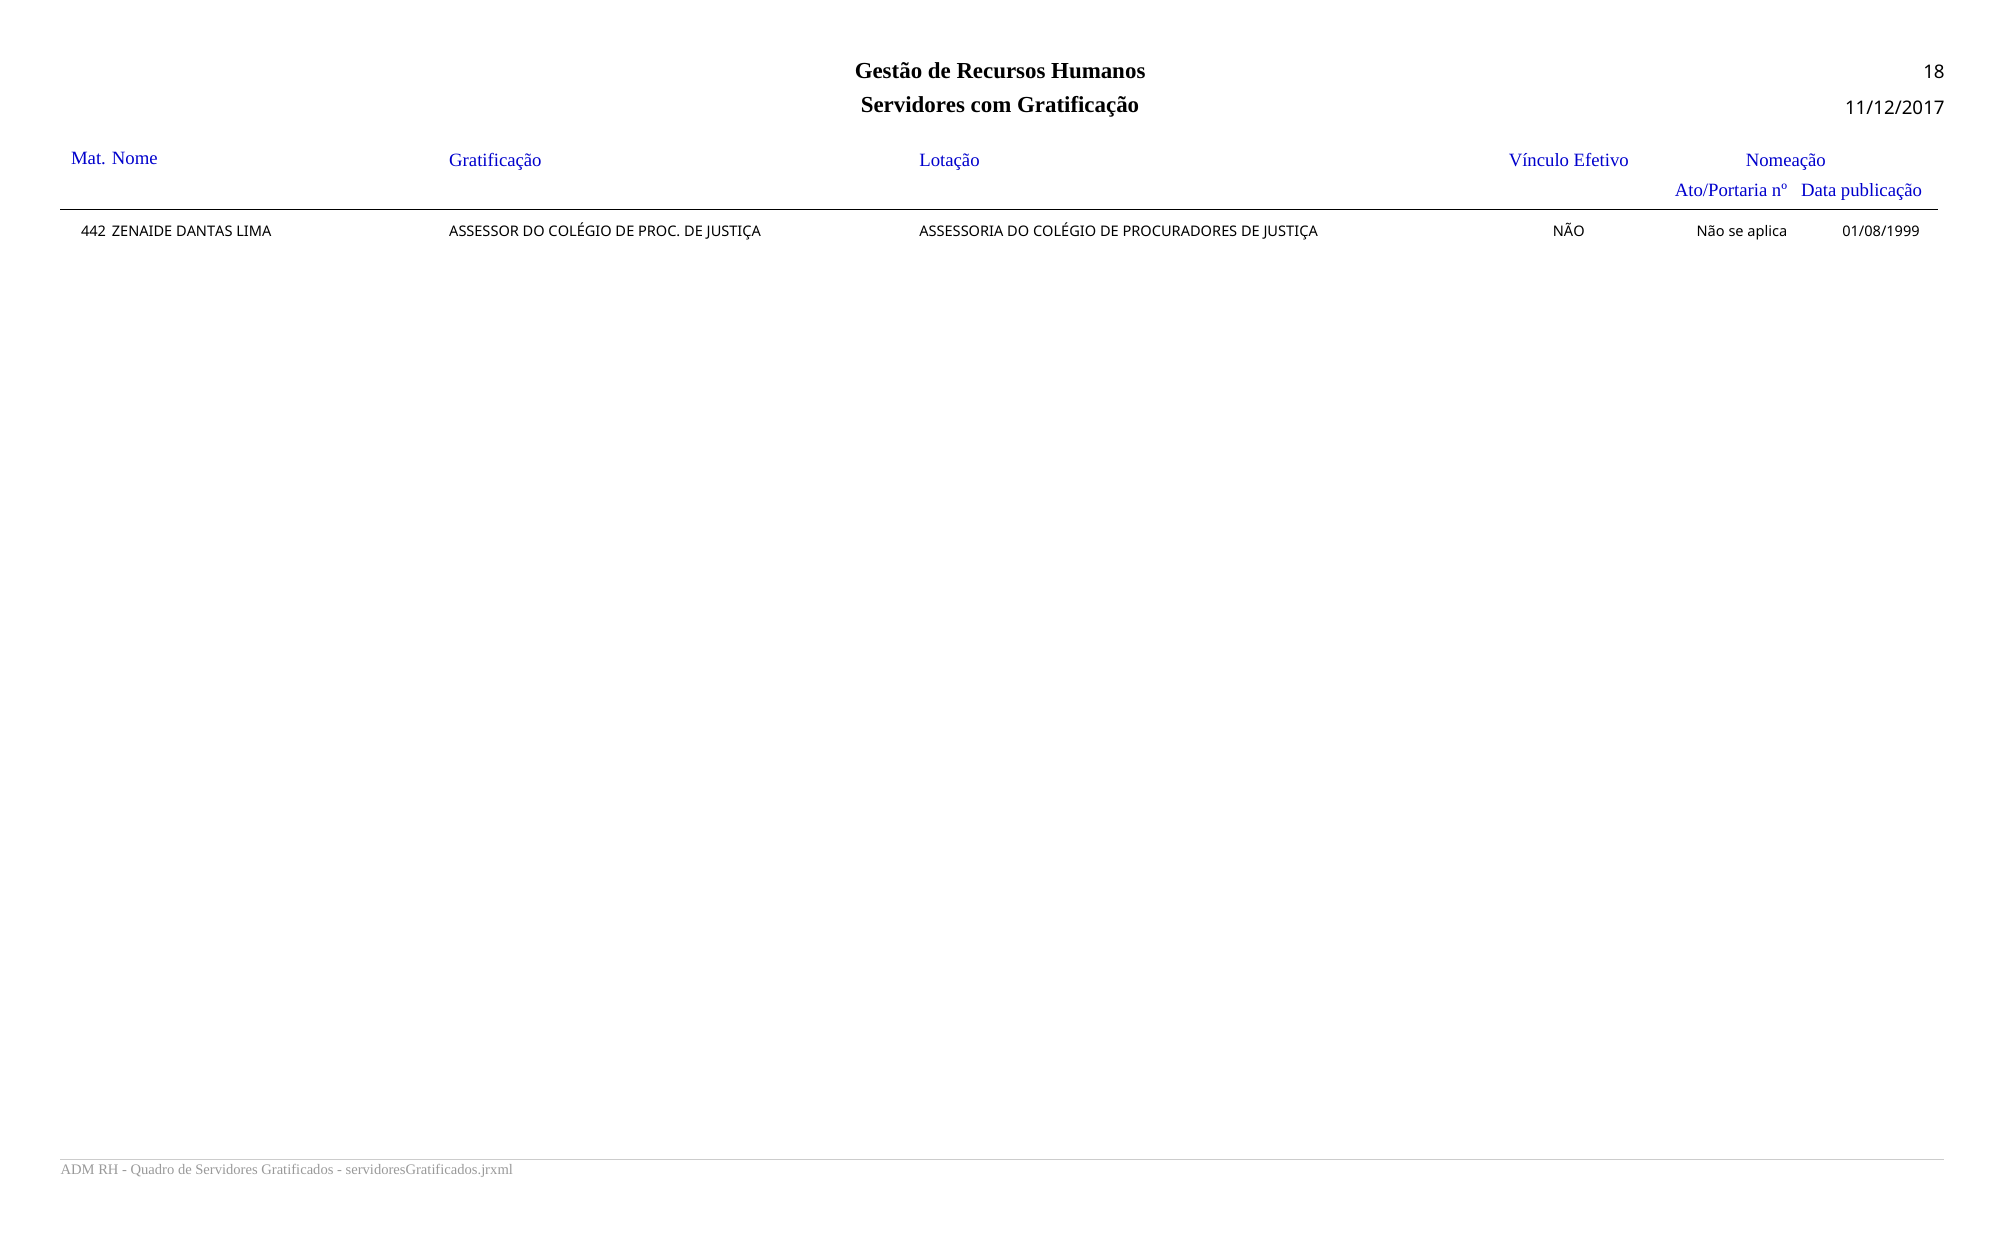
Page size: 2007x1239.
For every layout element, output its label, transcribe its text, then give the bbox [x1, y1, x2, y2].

table_cell Gestão de Recursos Humanos [213, 57, 1787, 85]
table_cell [1486, 263, 2007, 280]
table_header Mat. [44, 147, 106, 177]
table_cell 01/08/1999 [1793, 220, 1919, 249]
table_cell [0, 149, 44, 177]
table_cell 442 [9, 220, 106, 249]
table_cell 18 [1790, 59, 1944, 85]
table_cell [0, 280, 2007, 1159]
table_cell [440, 263, 449, 280]
table_cell [0, 1159, 60, 1183]
table_cell [1945, 1159, 2007, 1183]
table_cell [0, 249, 112, 262]
table_cell [440, 249, 449, 262]
table_cell [1945, 59, 2007, 85]
table_cell [0, 220, 9, 249]
table_cell [1920, 220, 2007, 249]
table_cell [1486, 249, 1495, 262]
table_cell [1922, 179, 2007, 208]
table_cell [0, 179, 1649, 208]
table_cell [910, 263, 919, 280]
table_cell Não se aplica [1649, 220, 1787, 249]
table_cell [910, 149, 919, 177]
table_cell [0, 85, 2007, 91]
table_header Nome [112, 147, 199, 177]
table_cell [0, 95, 213, 123]
table_cell [106, 220, 112, 249]
table_cell [440, 220, 449, 249]
table_cell [1486, 149, 1495, 177]
table_cell Ato/Portaria nº [1649, 179, 1787, 208]
table_cell NÃO [1495, 220, 1642, 262]
table_cell [910, 249, 919, 262]
table_cell ZENAIDE DANTAS LIMA [112, 220, 440, 280]
table_cell [1642, 249, 2007, 262]
table_cell [0, 59, 213, 85]
table_cell ADM RH - Quadro de Servidores Gratificados - servidoresGratificados.jrxml [60, 1160, 1944, 1183]
table_cell Data publicação [1787, 179, 1922, 208]
table_cell [199, 149, 449, 177]
table_cell [0, 211, 2007, 220]
table_cell Gratificação [449, 149, 910, 178]
table_cell [910, 220, 919, 249]
table_cell 11/12/2017 [1790, 95, 1944, 123]
table_cell [1922, 149, 2007, 177]
table_cell Nomeação [1649, 149, 1922, 178]
table_cell Lotação [919, 149, 1486, 178]
table_cell [1642, 220, 1649, 249]
table_cell Servidores com Gratificação [213, 91, 1787, 123]
table_cell [1787, 220, 1792, 249]
table_cell [106, 149, 112, 177]
table_cell [0, 123, 2007, 147]
table_cell ASSESSOR DO COLÉGIO DE PROC. DE JUSTIÇA [449, 220, 910, 280]
table_header [0, 0, 2007, 57]
table_cell [1486, 220, 1495, 249]
table_cell [1945, 95, 2007, 123]
table_cell [0, 263, 112, 280]
table_cell [1642, 149, 1649, 177]
table_cell ASSESSORIA DO COLÉGIO DE PROCURADORES DE JUSTIÇA [919, 220, 1486, 280]
table_cell Vínculo Efetivo [1495, 149, 1642, 178]
